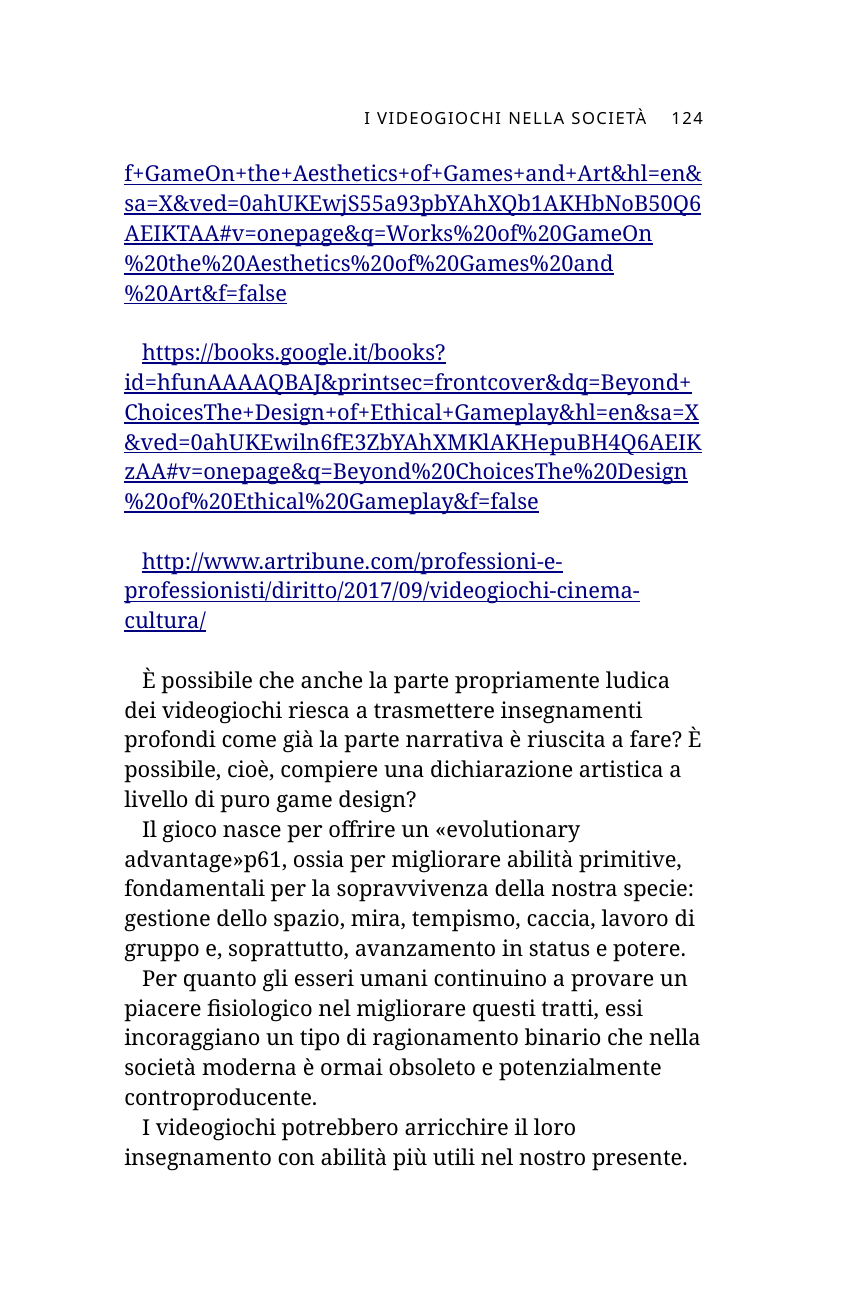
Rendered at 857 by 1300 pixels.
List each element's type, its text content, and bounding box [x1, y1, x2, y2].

text http://www.artribune.com/professioni-e-professionisti/diritto/2017/09/videogiochi-cinema-cultura/ [124, 546, 703, 635]
text Il gioco nasce per offrire un «evolutionary advantage»p61, ossia per migliorare abilità primitive, fondamentali per la sopravvivenza della nostra specie: gestione dello spazio, mira, tempismo, caccia, lavoro di gruppo e, soprattutto, avanzamento in status e potere. [124, 814, 703, 963]
text f+GameOn+the+Aesthetics+of+Games+and+Art&hl=en&sa=X&ved=0ahUKEwjS55a93pbYAhXQb1AKHbNoB50Q6AEIKTAA#v=onepage&q=Works%20of%20GameOn%20the%20Aesthetics%20of%20Games%20and%20Art&f=false [124, 158, 703, 307]
text https://books.google.it/books?id=hfunAAAAQBAJ&printsec=frontcover&dq=Beyond+ChoicesThe+Design+of+Ethical+Gameplay&hl=en&sa=X&ved=0ahUKEwiln6fE3ZbYAhXMKlAKHepuBH4Q6AEIKzAA#v=onepage&q=Beyond%20ChoicesThe%20Design%20of%20Ethical%20Gameplay&f=false [124, 337, 703, 516]
text È possibile che anche la parte propriamente ludica dei videogiochi riesca a trasmettere insegnamenti profondi come già la parte narrativa è riuscita a fare? È possibile, cioè, compiere una dichiarazione artistica a livello di puro game design? [124, 665, 703, 814]
text I videogiochi potrebbero arricchire il loro insegnamento con abilità più utili nel nostro presente. [124, 1112, 703, 1171]
text Per quanto gli esseri umani continuino a provare un piacere fisiologico nel migliorare questi tratti, essi incoraggiano un tipo di ragionamento binario che nella società moderna è ormai obsoleto e potenzialmente controproducente. [124, 963, 703, 1112]
